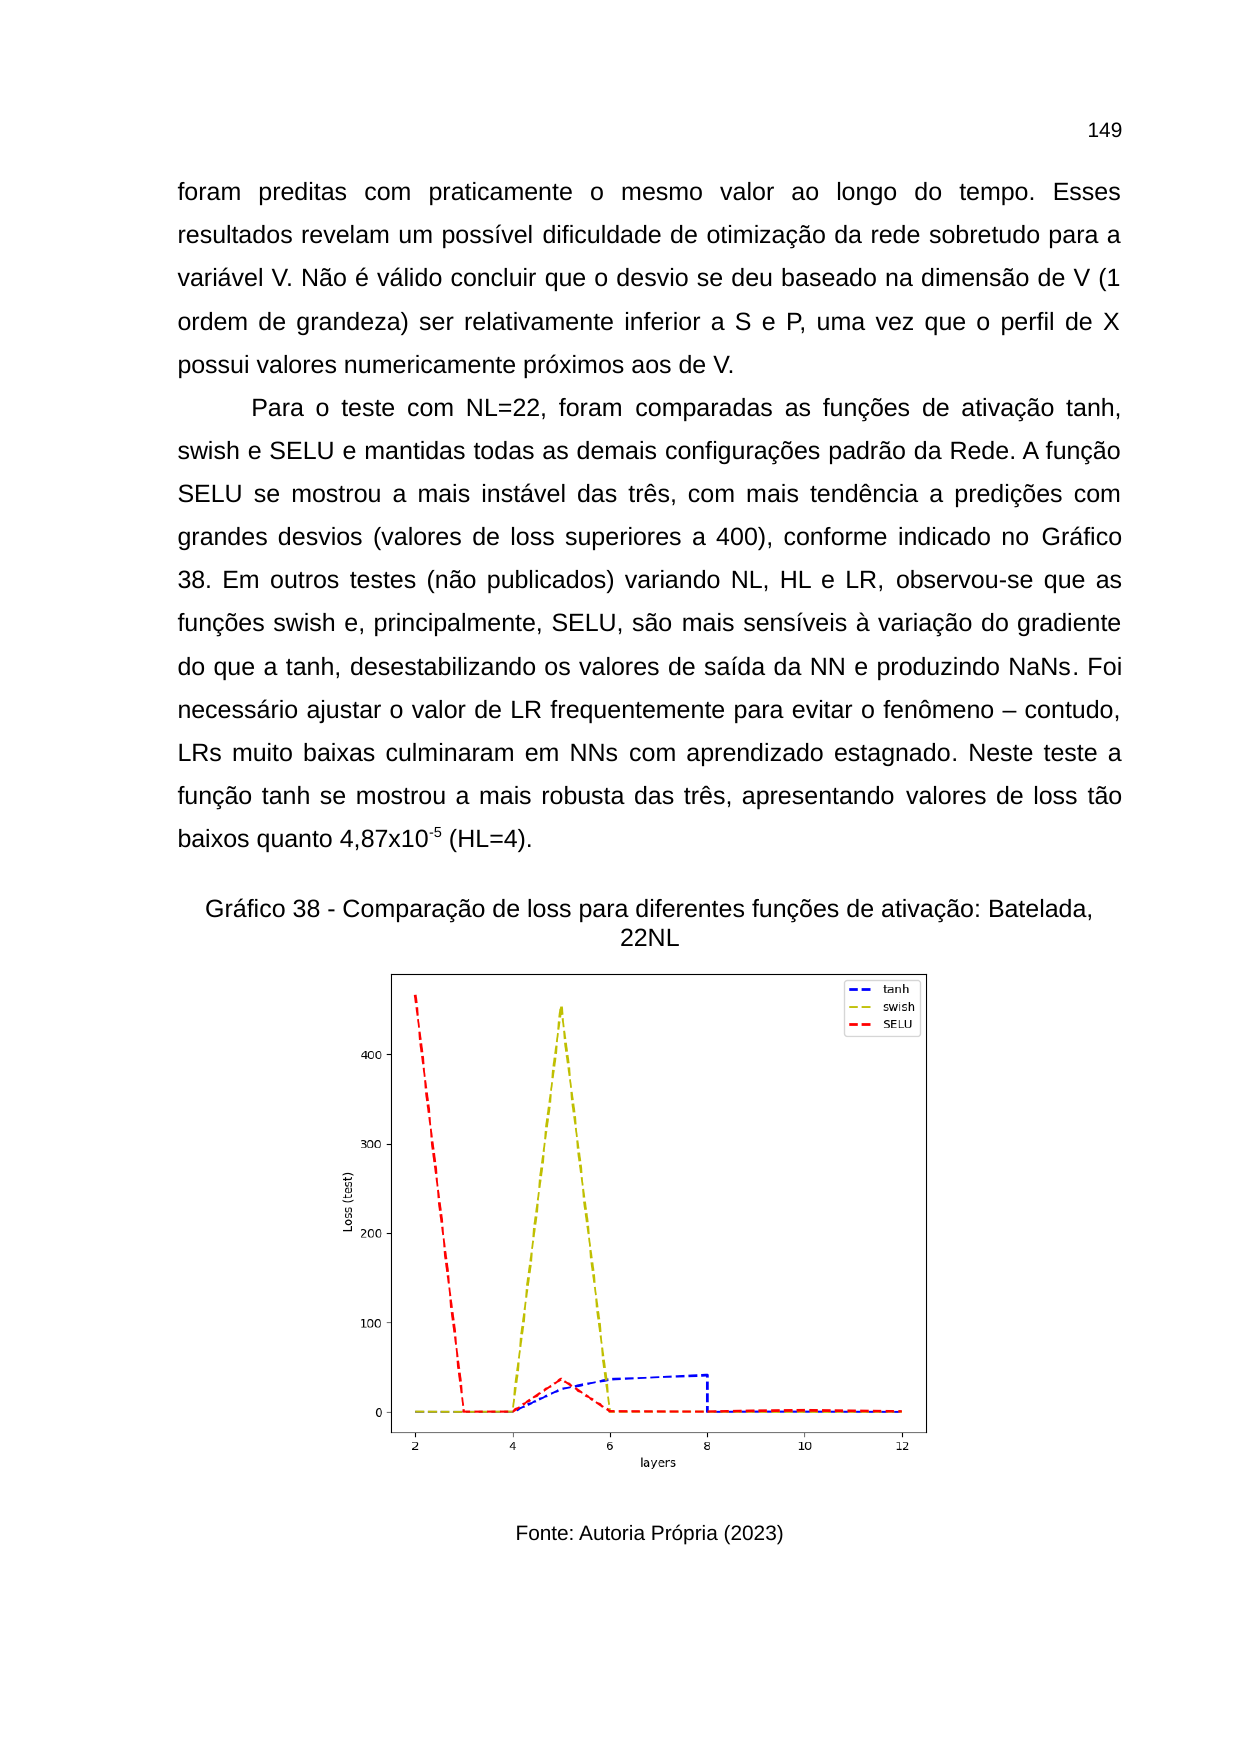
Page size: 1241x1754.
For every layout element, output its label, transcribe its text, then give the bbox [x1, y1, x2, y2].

picture [304, 951, 995, 1482]
text Fonte: Autoria Própria (2023) [177, 1521, 1122, 1545]
text foram preditas com praticamente o mesmo valor ao longo do tempo. Esses resultados revelam um possível dificuldade de otimização da rede sobretudo para a variável V. Não é válido concluir que o desvio se deu baseado na dimensão de V (1 ordem de grandeza) ser relativamente inferior a S e P, uma vez que o perfil de X possui valores numericamente próximos aos de V. [177, 177, 1122, 378]
text Gráfico 38 - Comparação de loss para diferentes funções de ativação: Batelada, 22NL [176, 894, 1123, 952]
text Para o teste com NL=22, foram comparadas as funções de ativação tanh, swish e SELU e mantidas todas as demais configurações padrão da Rede. A função SELU se mostrou a mais instável das três, com mais tendência a predições com grandes desvios (valores de loss superiores a 400), conforme indicado no Gráfico 38. Em outros testes (não publicados) variando NL, HL e LR, observou-se que as funções swish e, principalmente, SELU, são mais sensíveis à variação do gradiente do que a tanh, desestabilizando os valores de saída da NN e produzindo NaNs. Foi necessário ajustar o valor de LR frequentemente para evitar o fenômeno – contudo, LRs muito baixas culminaram em NNs com aprendizado estagnado. Neste teste a função tanh se mostrou a mais robusta das três, apresentando valores de loss tão baixos quanto 4,87x10-5 (HL=4). [177, 393, 1122, 853]
